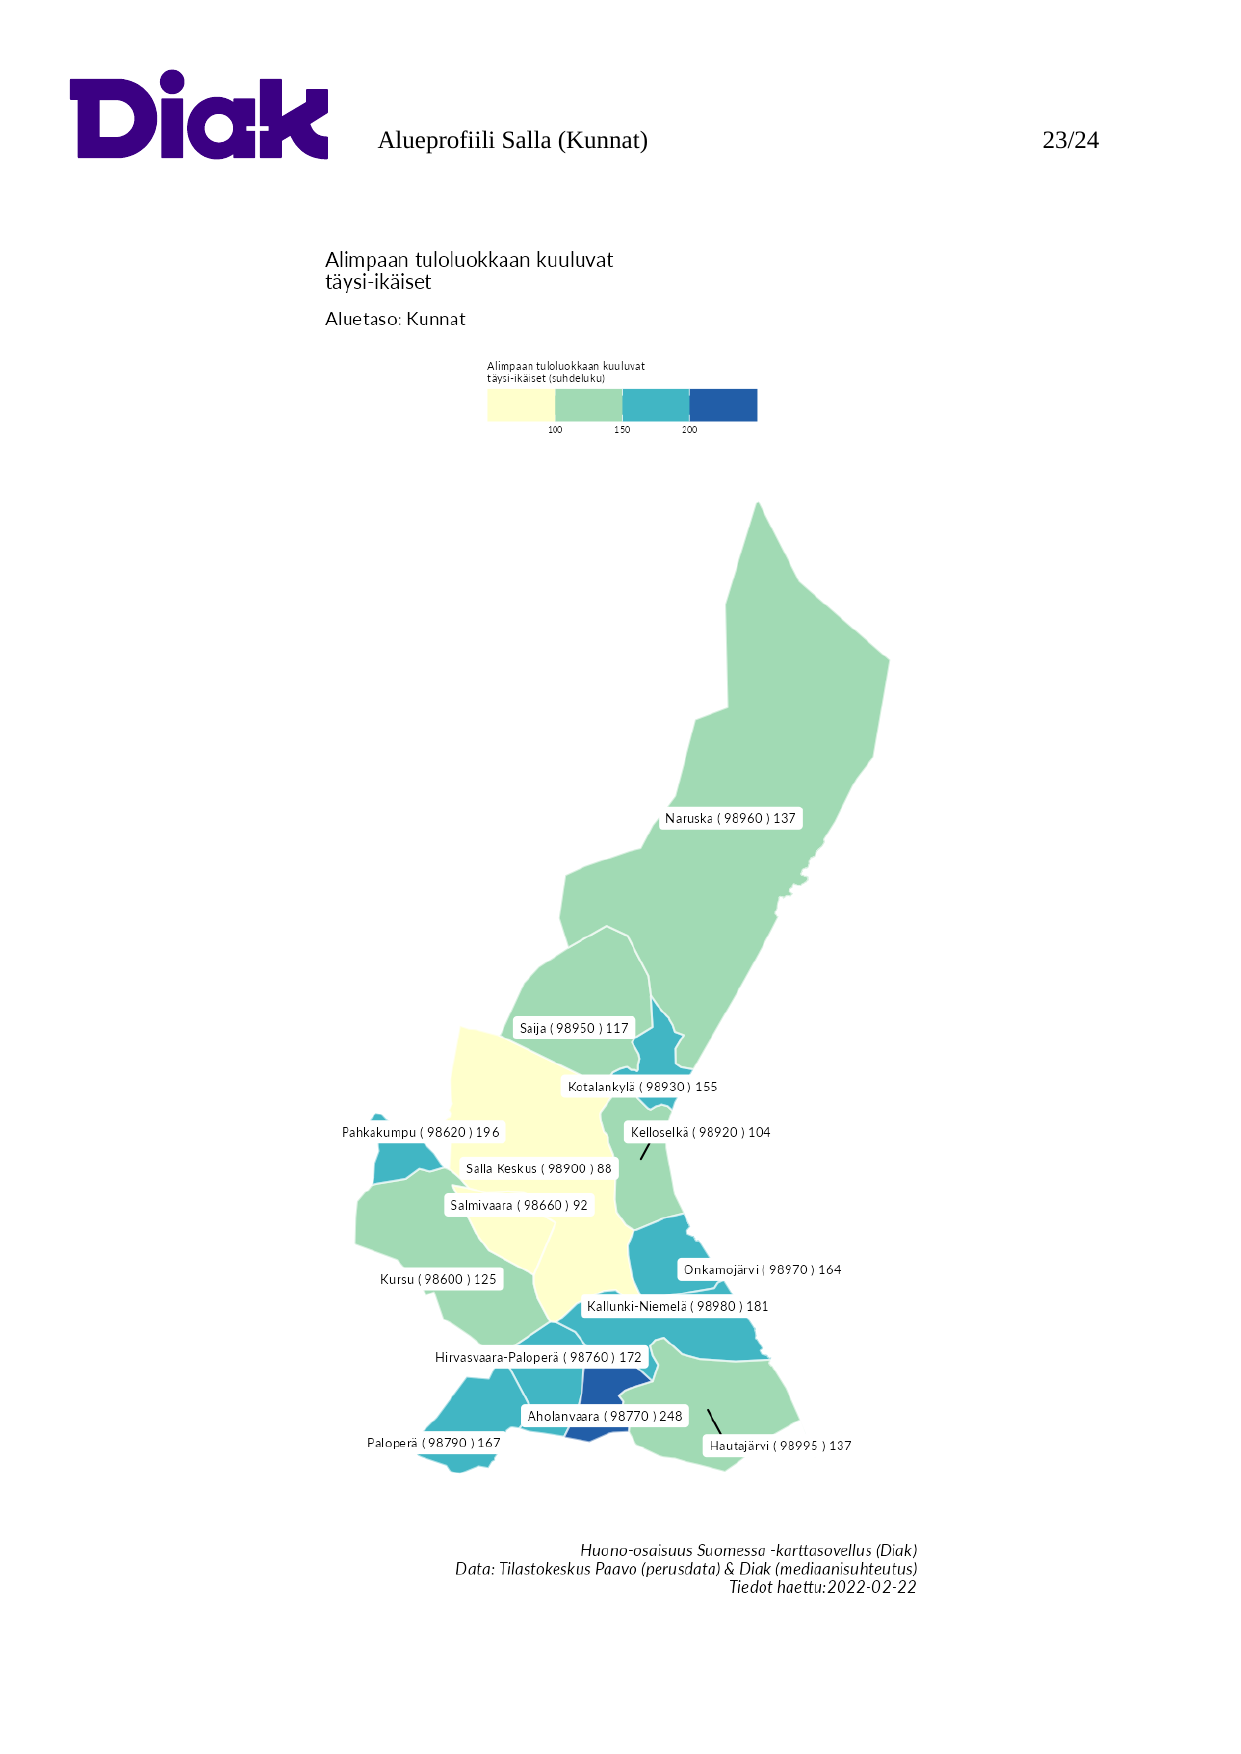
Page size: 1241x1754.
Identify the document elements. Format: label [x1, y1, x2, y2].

picture [61, 196, 1179, 1651]
